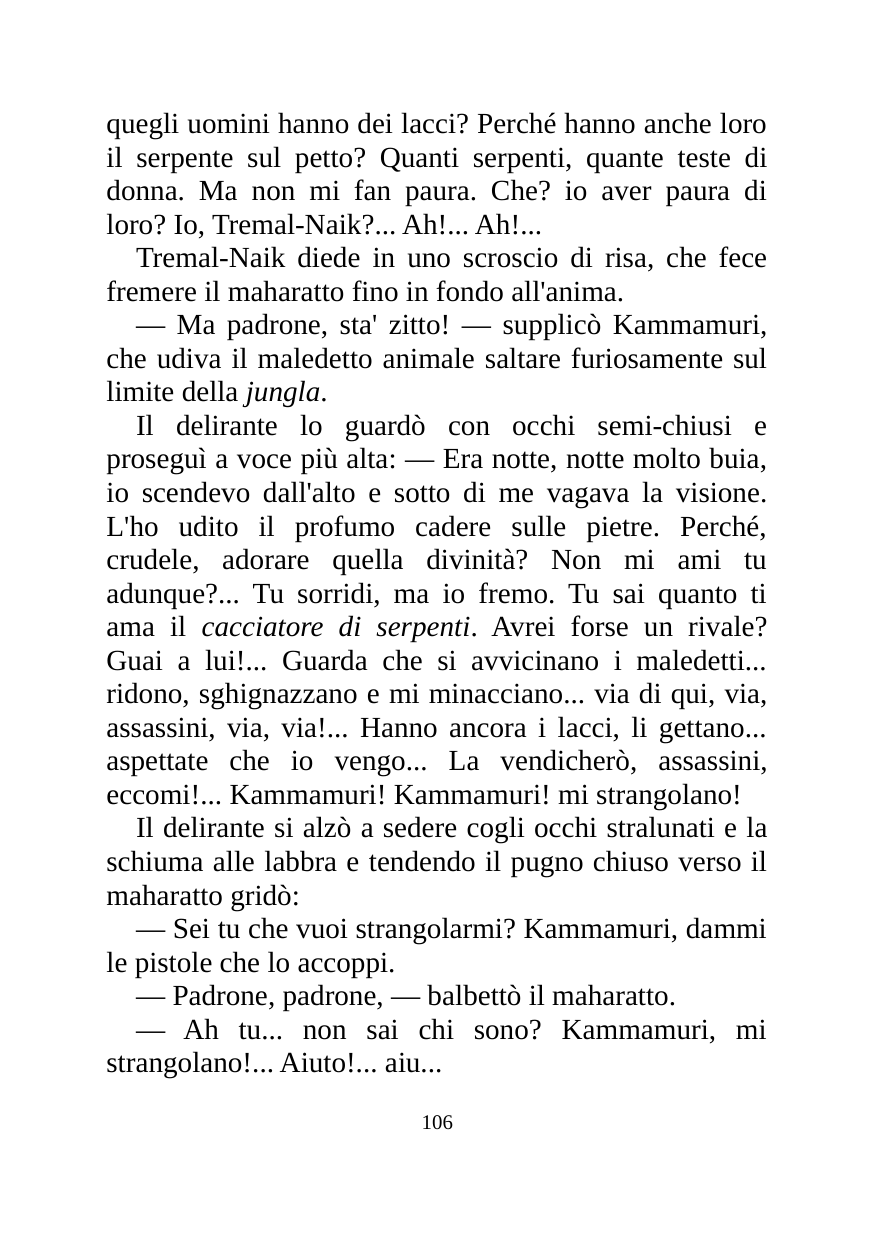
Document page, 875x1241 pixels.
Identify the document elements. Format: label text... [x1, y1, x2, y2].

text — Sei tu che vuoi strangolarmi? Kammamuri, dammi le pistole che lo accoppi. [106, 911, 768, 978]
text — Ma padrone, sta' zitto! — supplicò Kammamuri, che udiva il maledetto animale saltare furiosamente sul limite della jungla. [106, 307, 768, 408]
text Tremal-Naik diede in uno scroscio di risa, che fece fremere il maharatto fino in fondo all'anima. [106, 240, 768, 307]
text — Padrone, padrone, — balbettò il maharatto. [106, 978, 768, 1012]
text — Ah tu... non sai chi sono? Kammamuri, mi strangolano!... Aiuto!... aiu... [106, 1012, 768, 1079]
text Il delirante lo guardò con occhi semi-chiusi e proseguì a voce più alta: — Era notte, notte molto buia, io scendevo dall'alto e sotto di me vagava la visione. L'ho udito il profumo cadere sulle pietre. Perché, crudele, adorare quella divinità? Non mi ami tu adunque?... Tu sorridi, ma io fremo. Tu sai quanto ti ama il cacciatore di serpenti. Avrei forse un rivale? Guai a lui!... Guarda che si avvicinano i maledetti... ridono, sghignazzano e mi minacciano... via di qui, via, assassini, via, via!... Hanno ancora i lacci, li gettano... aspettate che io vengo... La vendicherò, assassini, eccomi!... Kammamuri! Kammamuri! mi strangolano! [106, 408, 768, 811]
text quegli uomini hanno dei lacci? Perché hanno anche loro il serpente sul petto? Quanti serpenti, quante teste di donna. Ma non mi fan paura. Che? io aver paura di loro? Io, Tremal-Naik?... Ah!... Ah!... [106, 106, 768, 240]
text Il delirante si alzò a sedere cogli occhi stralunati e la schiuma alle labbra e tendendo il pugno chiuso verso il maharatto gridò: [106, 811, 768, 911]
